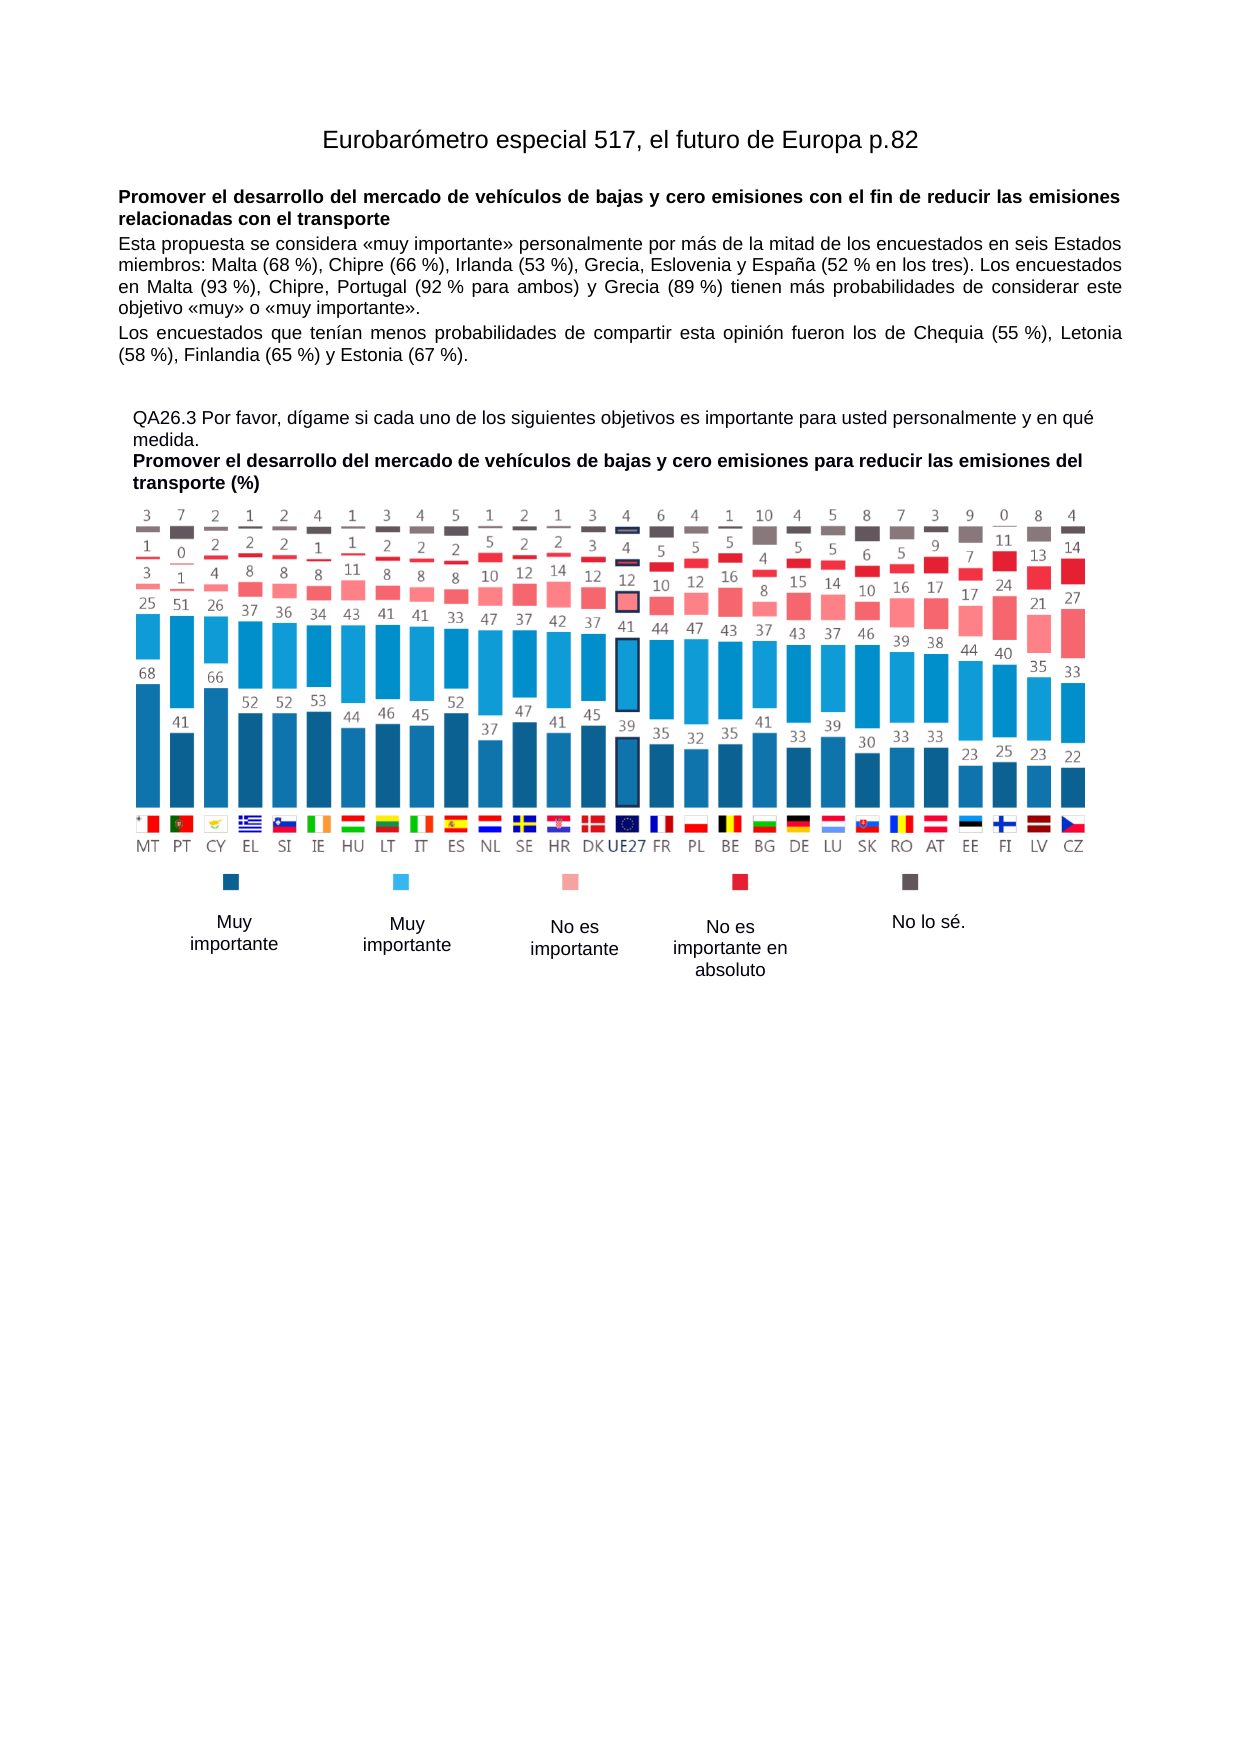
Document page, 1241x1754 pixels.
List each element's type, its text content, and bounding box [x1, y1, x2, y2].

text Esta propuesta se considera «muy importante» personalmente por más de la mitad de los encuestados en seis Estados miembros: Malta (68 %), Chipre (66 %), Irlanda (53 %), Grecia, Eslovenia y España (52 % en los tres). Los encuestados en Malta (93 %), Chipre, Portugal (92 % para ambos) y Grecia (89 %) tienen más probabilidades de considerar este objetivo «muy» o «muy importante». [118, 232, 1122, 319]
text Los encuestados que tenían menos probabilidades de compartir esta opinión fueron los de Chequia (55 %), Letonia (58 %), Finlandia (65 %) y Estonia (67 %). [118, 322, 1122, 365]
text Promover el desarrollo del mercado de vehículos de bajas y cero emisiones con el fin de reducir las emisiones relacionadas con el transporte [118, 186, 1122, 229]
picture [129, 505, 1101, 905]
